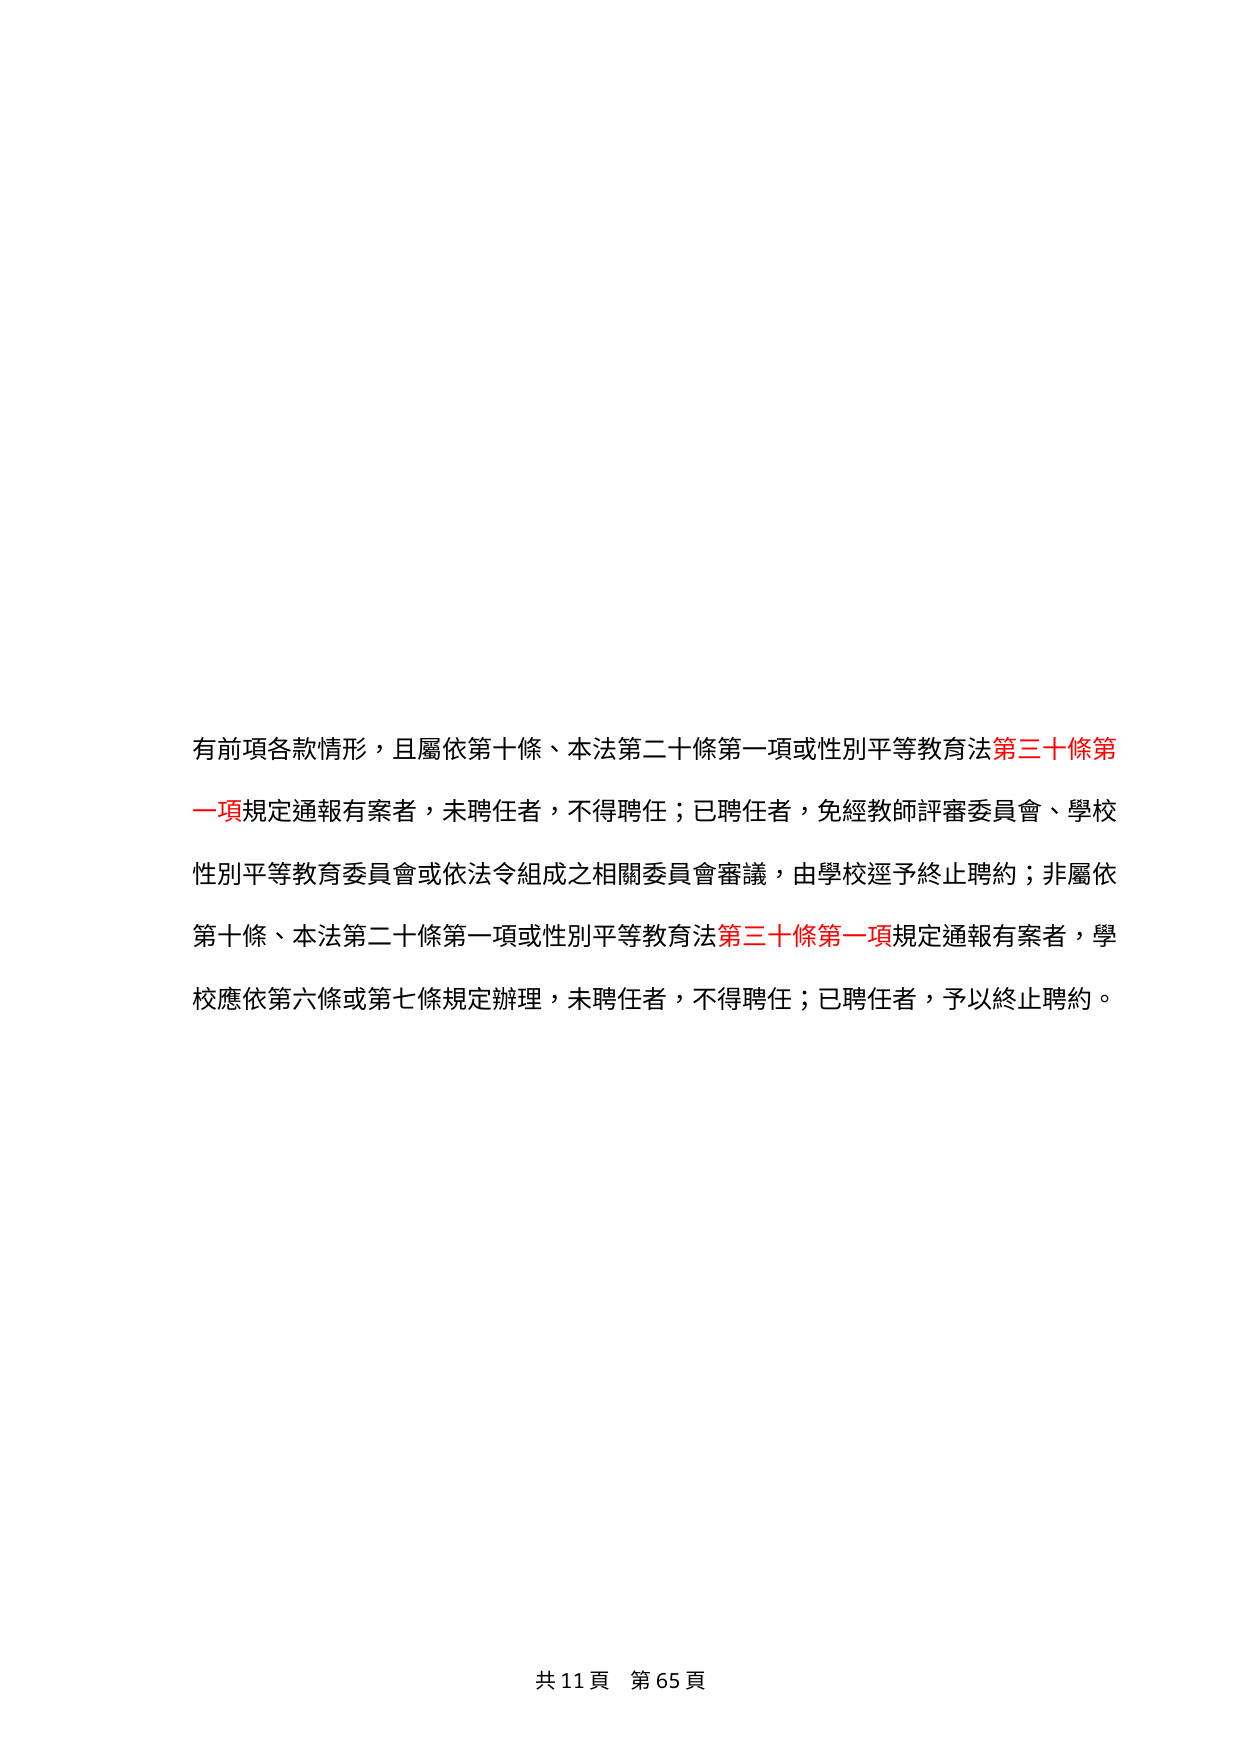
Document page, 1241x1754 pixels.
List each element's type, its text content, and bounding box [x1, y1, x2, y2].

text 有前項各款情形，且屬依第十條、本法第二十條第一項或性別平等教育法第三十條第一項規定通報有案者，未聘任者，不得聘任；已聘任者，免經教師評審委員會、學校性別平等教育委員會或依法令組成之相關委員會審議，由學校逕予終止聘約；非屬依第十條、本法第二十條第一項或性別平等教育法第三十條第一項規定通報有案者，學校應依第六條或第七條規定辦理，未聘任者，不得聘任；已聘任者，予以終止聘約。 [192, 706, 1122, 1018]
